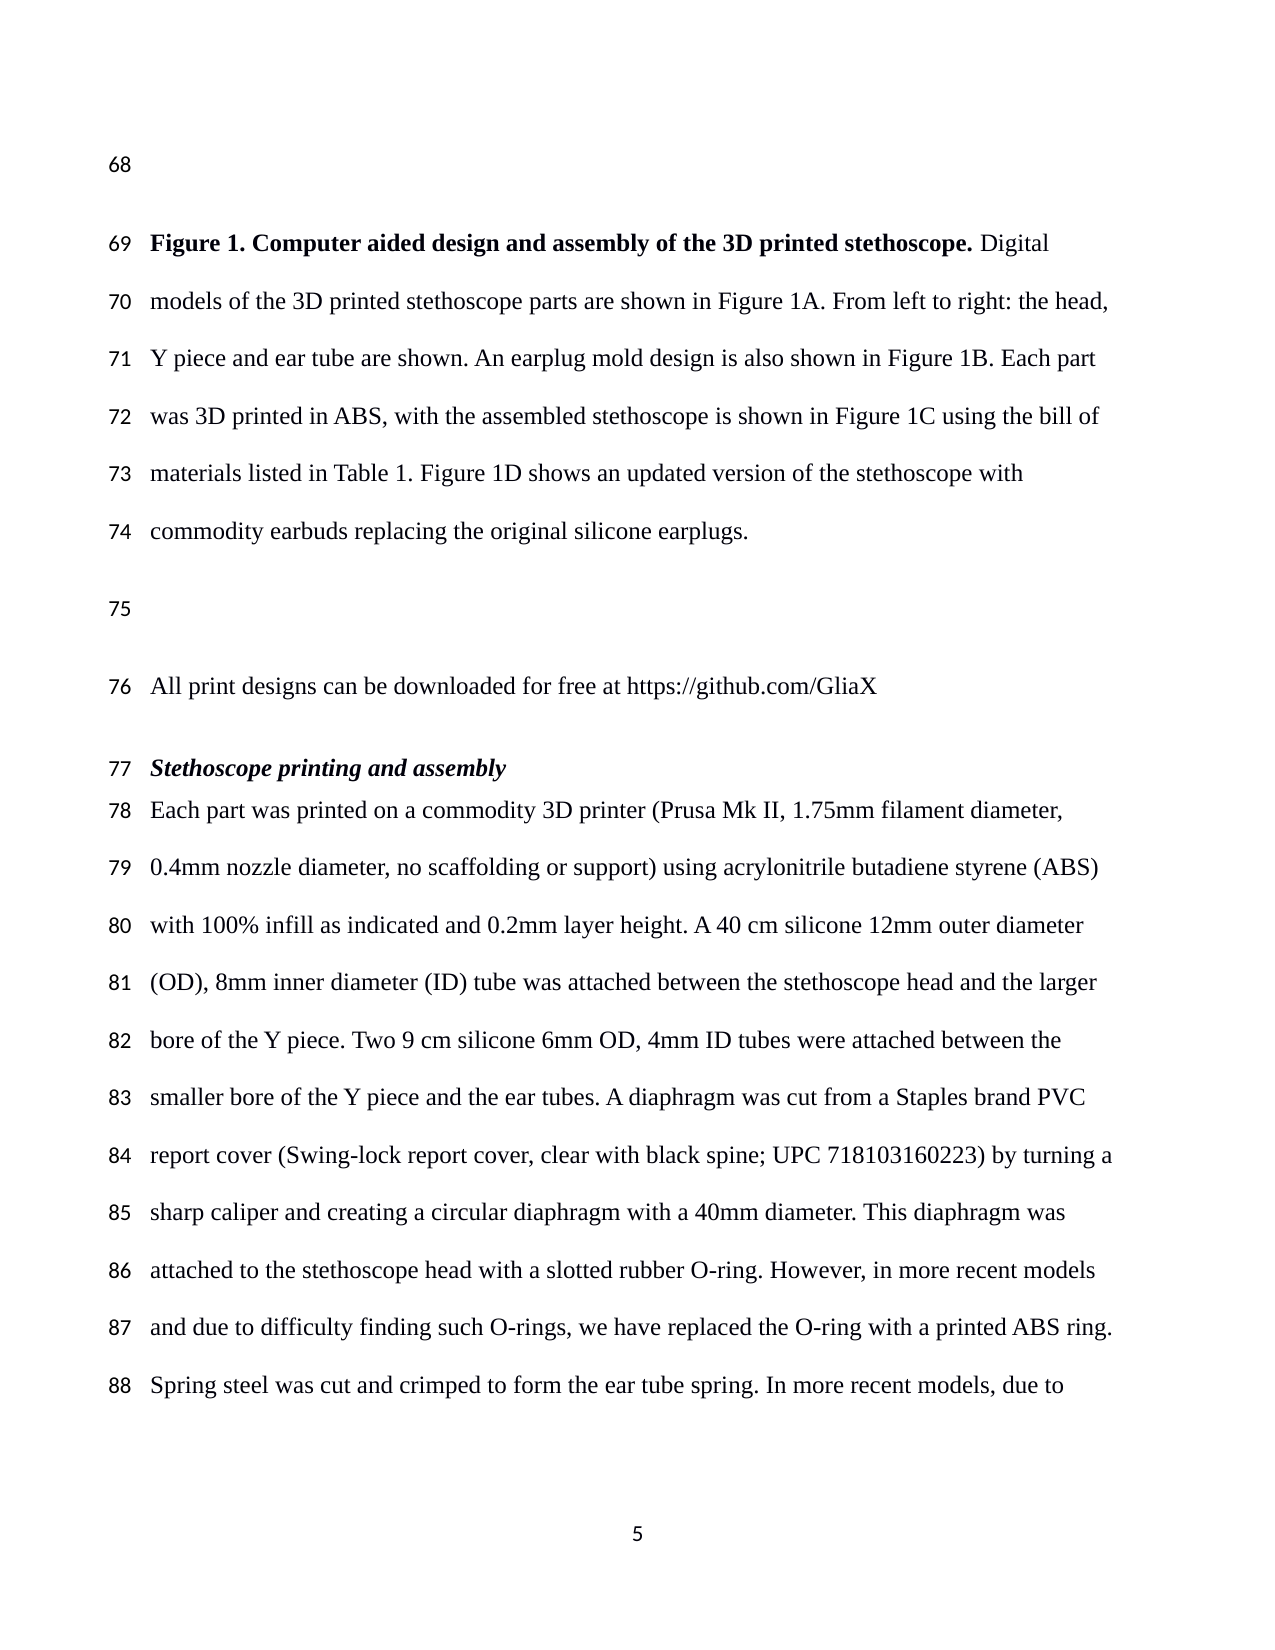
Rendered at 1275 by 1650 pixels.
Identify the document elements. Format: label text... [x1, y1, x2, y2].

subtitle Stethoscope printing and assembly [150, 753, 1125, 782]
text Figure 1. Computer aided design and assembly of the 3D printed stethoscope. Digital models of the 3D printed stethoscope parts are shown in Figure 1A. From left to right: the head, Y piece and ear tube are shown. An earplug mold design is also shown in Figure 1B. Each part was 3D printed in ABS, with the assembled stethoscope is shown in Figure 1C using the bill of materials listed in Table 1. Figure 1D shows an updated version of the stethoscope with commodity earbuds replacing the original silicone earplugs. [150, 228, 1125, 544]
text Each part was printed on a commodity 3D printer (Prusa Mk II, 1.75mm filament diameter, 0.4mm nozzle diameter, no scaffolding or support) using acrylonitrile butadiene styrene (ABS) with 100% infill as indicated and 0.2mm layer height. A 40 cm silicone 12mm outer diameter (OD), 8mm inner diameter (ID) tube was attached between the stethoscope head and the larger bore of the Y piece. Two 9 cm silicone 6mm OD, 4mm ID tubes were attached between the smaller bore of the Y piece and the ear tubes. A diaphragm was cut from a Staples brand PVC report cover (Swing-lock report cover, clear with black spine; UPC 718103160223) by turning a sharp caliper and creating a circular diaphragm with a 40mm diameter. This diaphragm was attached to the stethoscope head with a slotted rubber O-ring. However, in more recent models and due to difficulty finding such O-rings, we have replaced the O-ring with a printed ABS ring. Spring steel was cut and crimped to form the ear tube spring. In more recent models, due to [150, 795, 1125, 1398]
text All print designs can be downloaded for free at https://github.com/GliaX [150, 671, 1125, 700]
